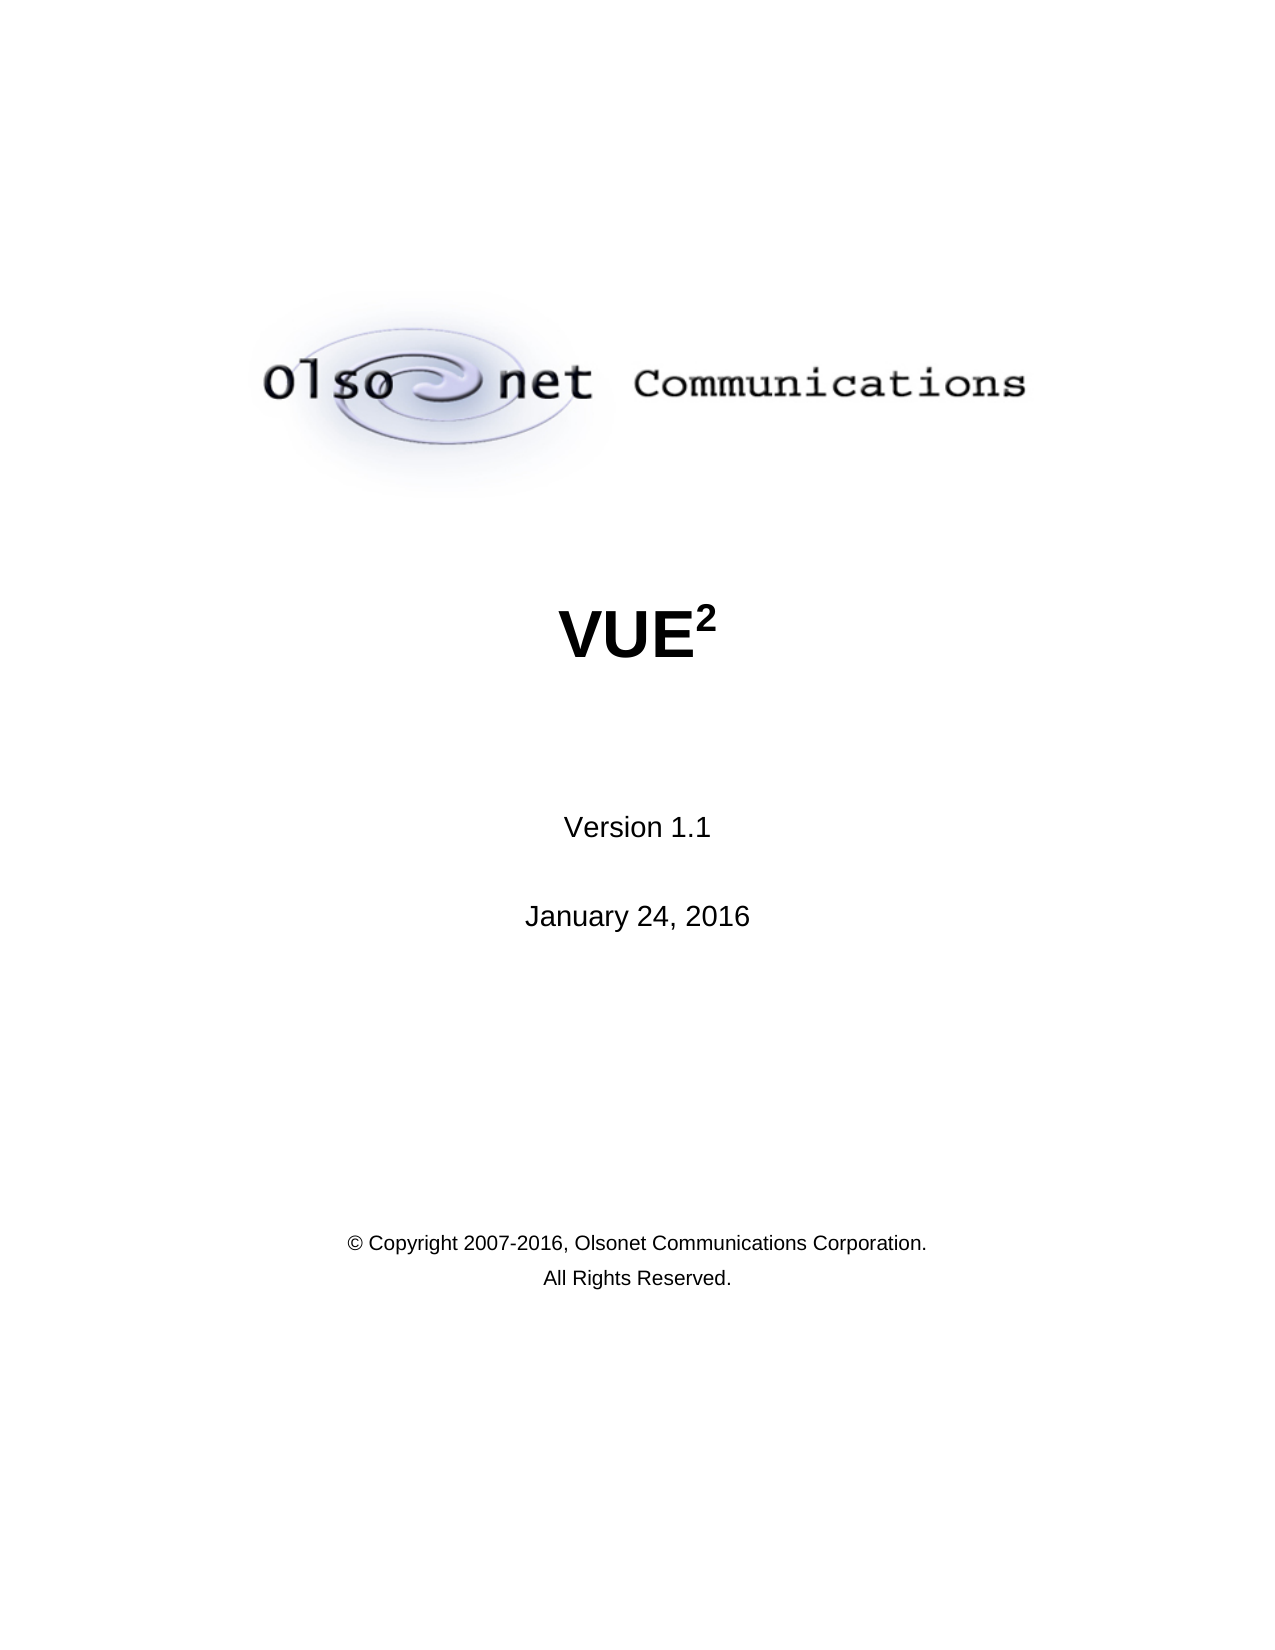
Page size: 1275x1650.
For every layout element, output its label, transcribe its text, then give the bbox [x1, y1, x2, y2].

text All Rights Reserved. [210, 1267, 1065, 1290]
text VUE2 [210, 597, 1065, 671]
text Version 1.1 [210, 811, 1065, 844]
picture [241, 291, 1034, 498]
text January 24, 2016 [210, 900, 1065, 933]
text © Copyright 2007-2016, Olsonet Communications Corporation. [210, 1232, 1065, 1255]
